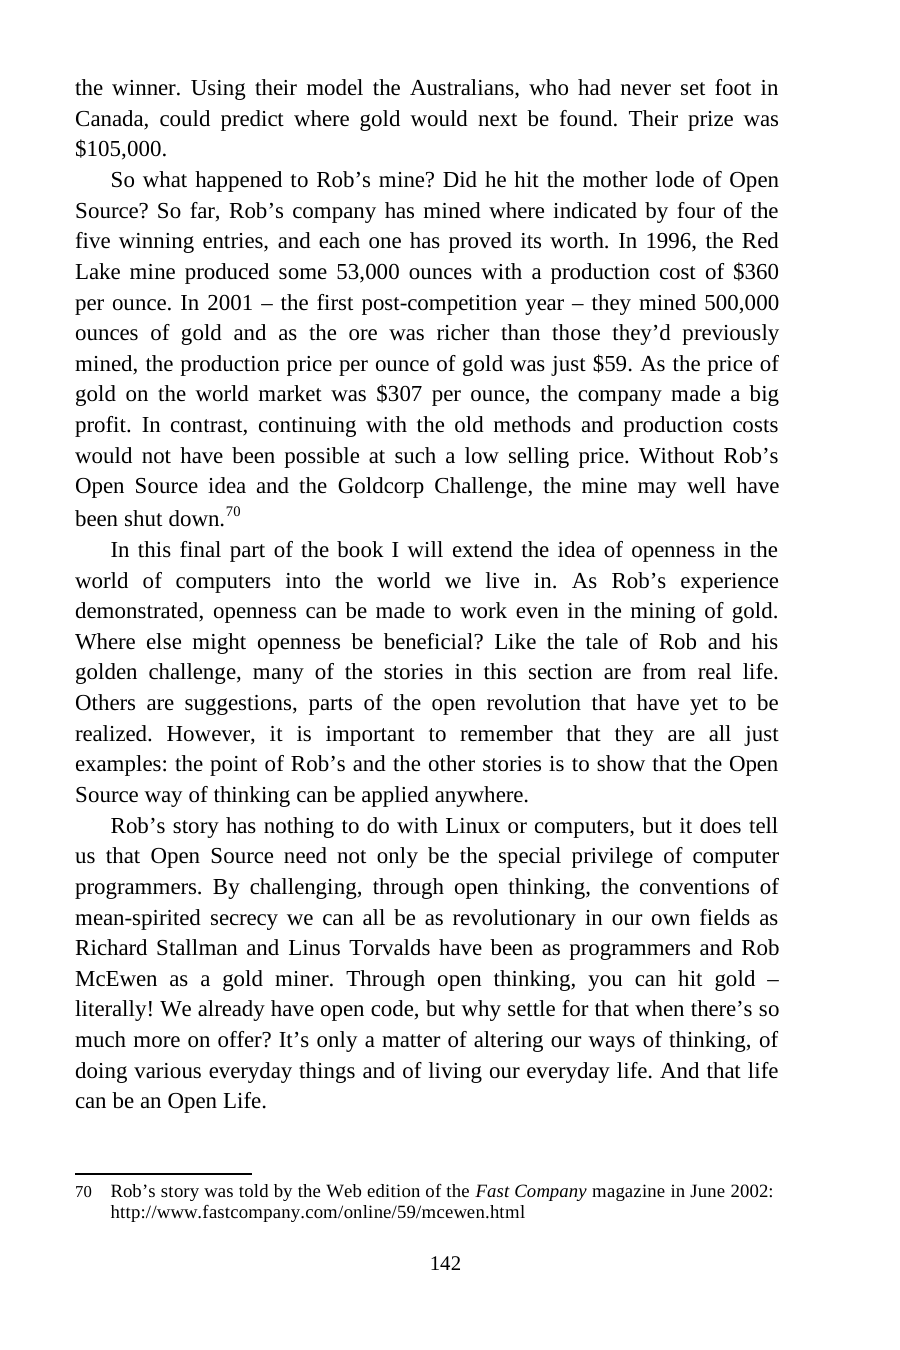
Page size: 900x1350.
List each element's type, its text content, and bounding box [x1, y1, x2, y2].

text In this final part of the book I will extend the idea of openness in the world of computers into the world we live in. As Rob’s experience demonstrated, openness can be made to work even in the mining of gold. Where else might openness be beneficial? Like the tale of Rob and his golden challenge, many of the stories in this section are from real life. Others are suggestions, parts of the open revolution that have yet to be realized. However, it is important to remember that they are all just examples: the point of Rob’s and the other stories is to show that the Open Source way of thinking can be applied anywhere. [75, 537, 780, 807]
text the winner. Using their model the Australians, who had never set foot in Canada, could predict where gold would next be found. Their prize was $105,000. [75, 75, 780, 162]
text Rob’s story has nothing to do with Linux or computers, but it does tell us that Open Source need not only be the special privilege of computer programmers. By challenging, through open thinking, the conventions of mean-spirited secrecy we can all be as revolutionary in our own fields as Richard Stallman and Linus Torvalds have been as programmers and Rob McEwen as a gold miner. Through open thinking, you can hit gold – literally! We already have open code, but why settle for that when there’s so much more on offer? It’s only a matter of altering our ways of thinking, of doing various everyday things and of living our everyday life. And that life can be an Open Life. [75, 812, 780, 1114]
text Rob’s story was told by the Web edition of the Fast Company magazine in June 2002: http://www.fastcompany.com/online/59/mcewen.html [75, 1180, 780, 1222]
text So what happened to Rob’s mine? Did he hit the mother lode of Open Source? So far, Rob’s company has mined where indicated by four of the five winning entries, and each one has proved its worth. In 1996, the Red Lake mine produced some 53,000 ounces with a production cost of $360 per ounce. In 2001 – the first post-competition year – they mined 500,000 ounces of gold and as the ore was richer than those they’d previously mined, the production price per ounce of gold was just $59. As the price of gold on the world market was $307 per ounce, the company made a big profit. In contrast, continuing with the old methods and production costs would not have been possible at such a low selling price. Without Rob’s Open Source idea and the Goldcorp Challenge, the mine may well have been shut down. [75, 167, 780, 532]
